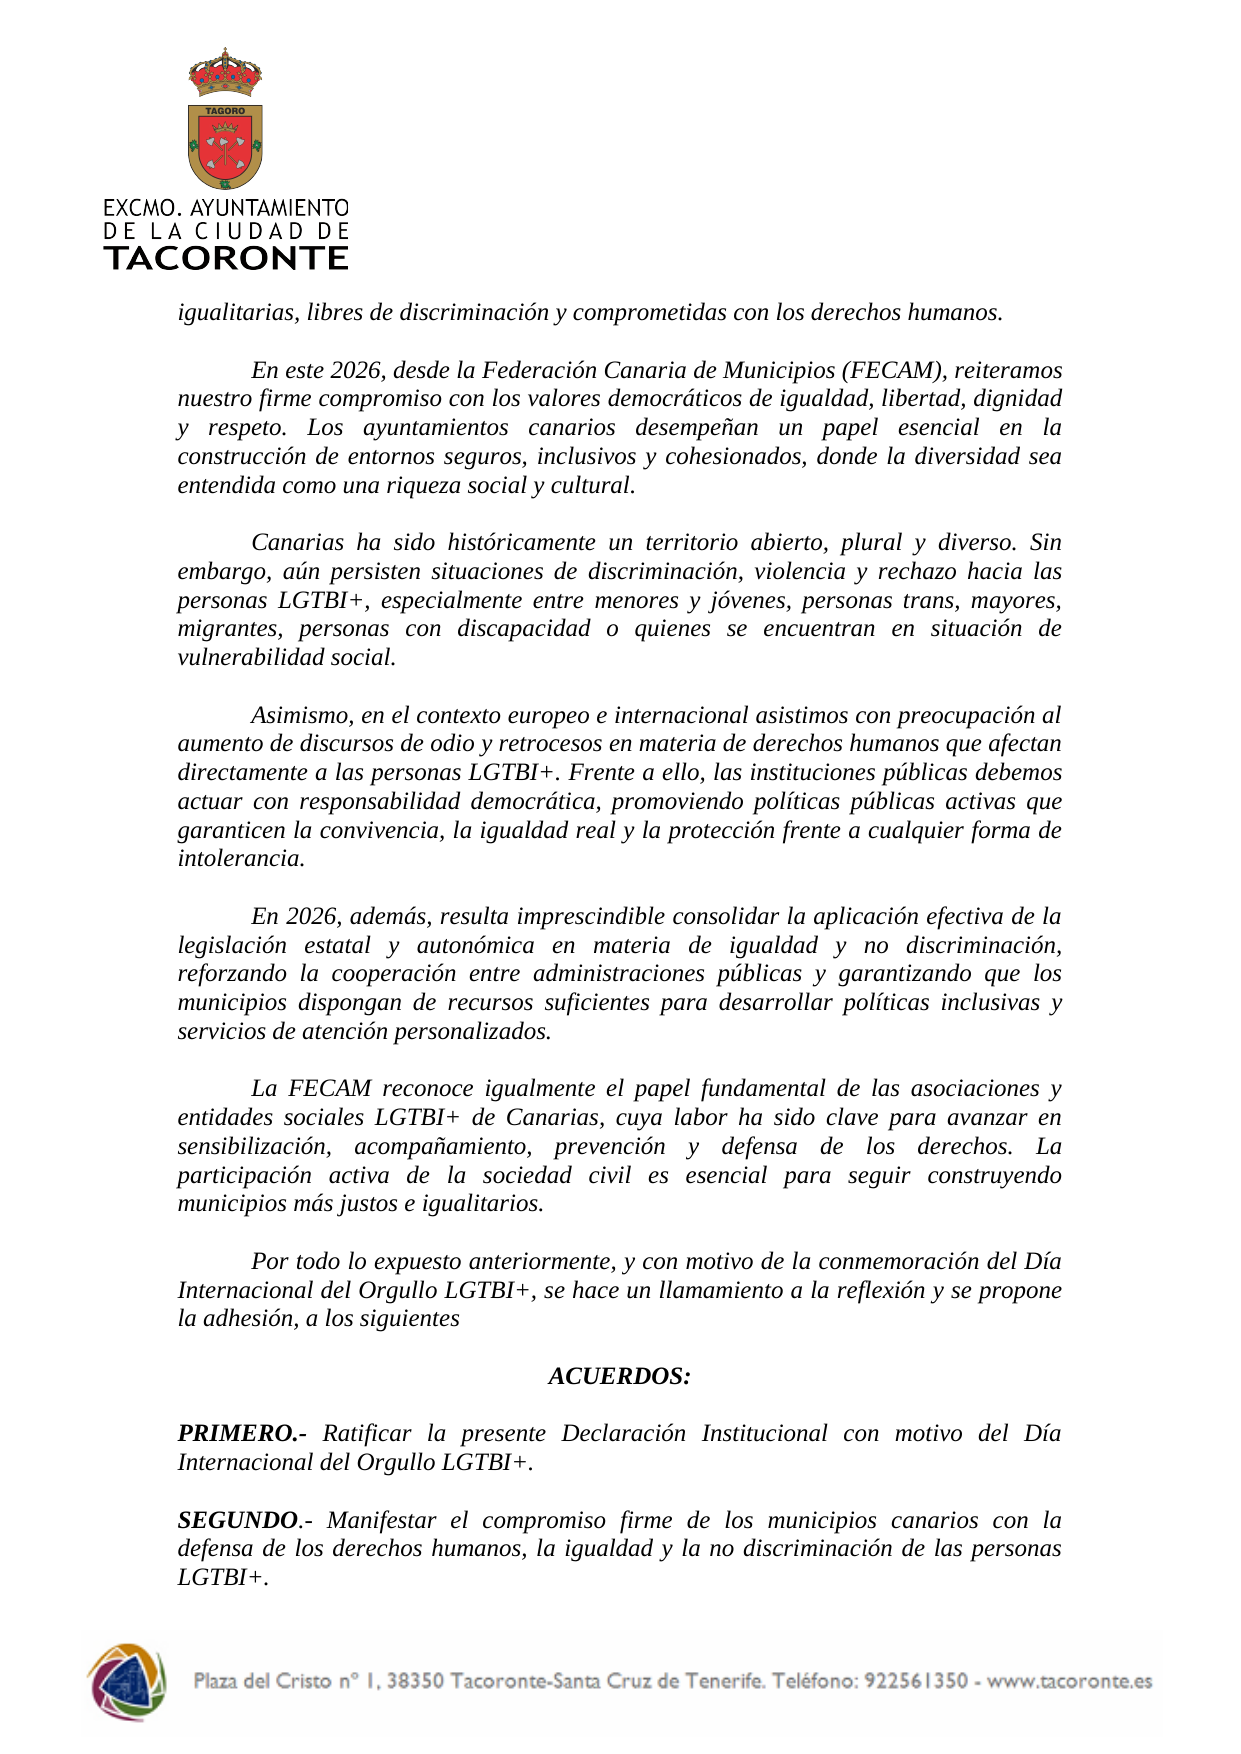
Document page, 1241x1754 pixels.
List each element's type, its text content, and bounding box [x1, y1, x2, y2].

text ACUERDOS: [177, 1361, 1063, 1390]
picture [80, 1630, 1163, 1737]
text SEGUNDO.- Manifestar el compromiso firme de los municipios canarios con la defensa de los derechos humanos, la igualdad y la no discriminación de las personas LGTBI+. [177, 1505, 1063, 1591]
picture [103, 47, 348, 270]
text PRIMERO.- Ratificar la presente Declaración Institucional con motivo del Día Internacional del Orgullo LGTBI+. [177, 1418, 1063, 1476]
text La FECAM reconoce igualmente el papel fundamental de las asociaciones y entidades sociales LGTBI+ de Canarias, cuya labor ha sido clave para avanzar en sensibilización, acompañamiento, prevención y defensa de los derechos. La participación activa de la sociedad civil es esencial para seguir construyendo municipios más justos e igualitarios. [177, 1073, 1063, 1217]
text En 2026, además, resulta imprescindible consolidar la aplicación efectiva de la legislación estatal y autonómica en materia de igualdad y no discriminación, reforzando la cooperación entre administraciones públicas y garantizando que los municipios dispongan de recursos suficientes para desarrollar políticas inclusivas y servicios de atención personalizados. [177, 901, 1063, 1045]
text En este 2026, desde la Federación Canaria de Municipios (FECAM), reiteramos nuestro firme compromiso con los valores democráticos de igualdad, libertad, dignidad y respeto. Los ayuntamientos canarios desempeñan un papel esencial en la construcción de entornos seguros, inclusivos y cohesionados, donde la diversidad sea entendida como una riqueza social y cultural. [177, 355, 1063, 498]
text Asimismo, en el contexto europeo e internacional asistimos con preocupación al aumento de discursos de odio y retrocesos en materia de derechos humanos que afectan directamente a las personas LGTBI+. Frente a ello, las instituciones públicas debemos actuar con responsabilidad democrática, promoviendo políticas públicas activas que garanticen la convivencia, la igualdad real y la protección frente a cualquier forma de intolerancia. [177, 700, 1063, 872]
text Canarias ha sido históricamente un territorio abierto, plural y diverso. Sin embargo, aún persisten situaciones de discriminación, violencia y rechazo hacia las personas LGTBI+, especialmente entre menores y jóvenes, personas trans, mayores, migrantes, personas con discapacidad o quienes se encuentran en situación de vulnerabilidad social. [177, 527, 1063, 671]
text igualitarias, libres de discriminación y comprometidas con los derechos humanos. [177, 297, 1063, 326]
text Por todo lo expuesto anteriormente, y con motivo de la conmemoración del Día Internacional del Orgullo LGTBI+, se hace un llamamiento a la reflexión y se propone la adhesión, a los siguientes [177, 1246, 1063, 1332]
